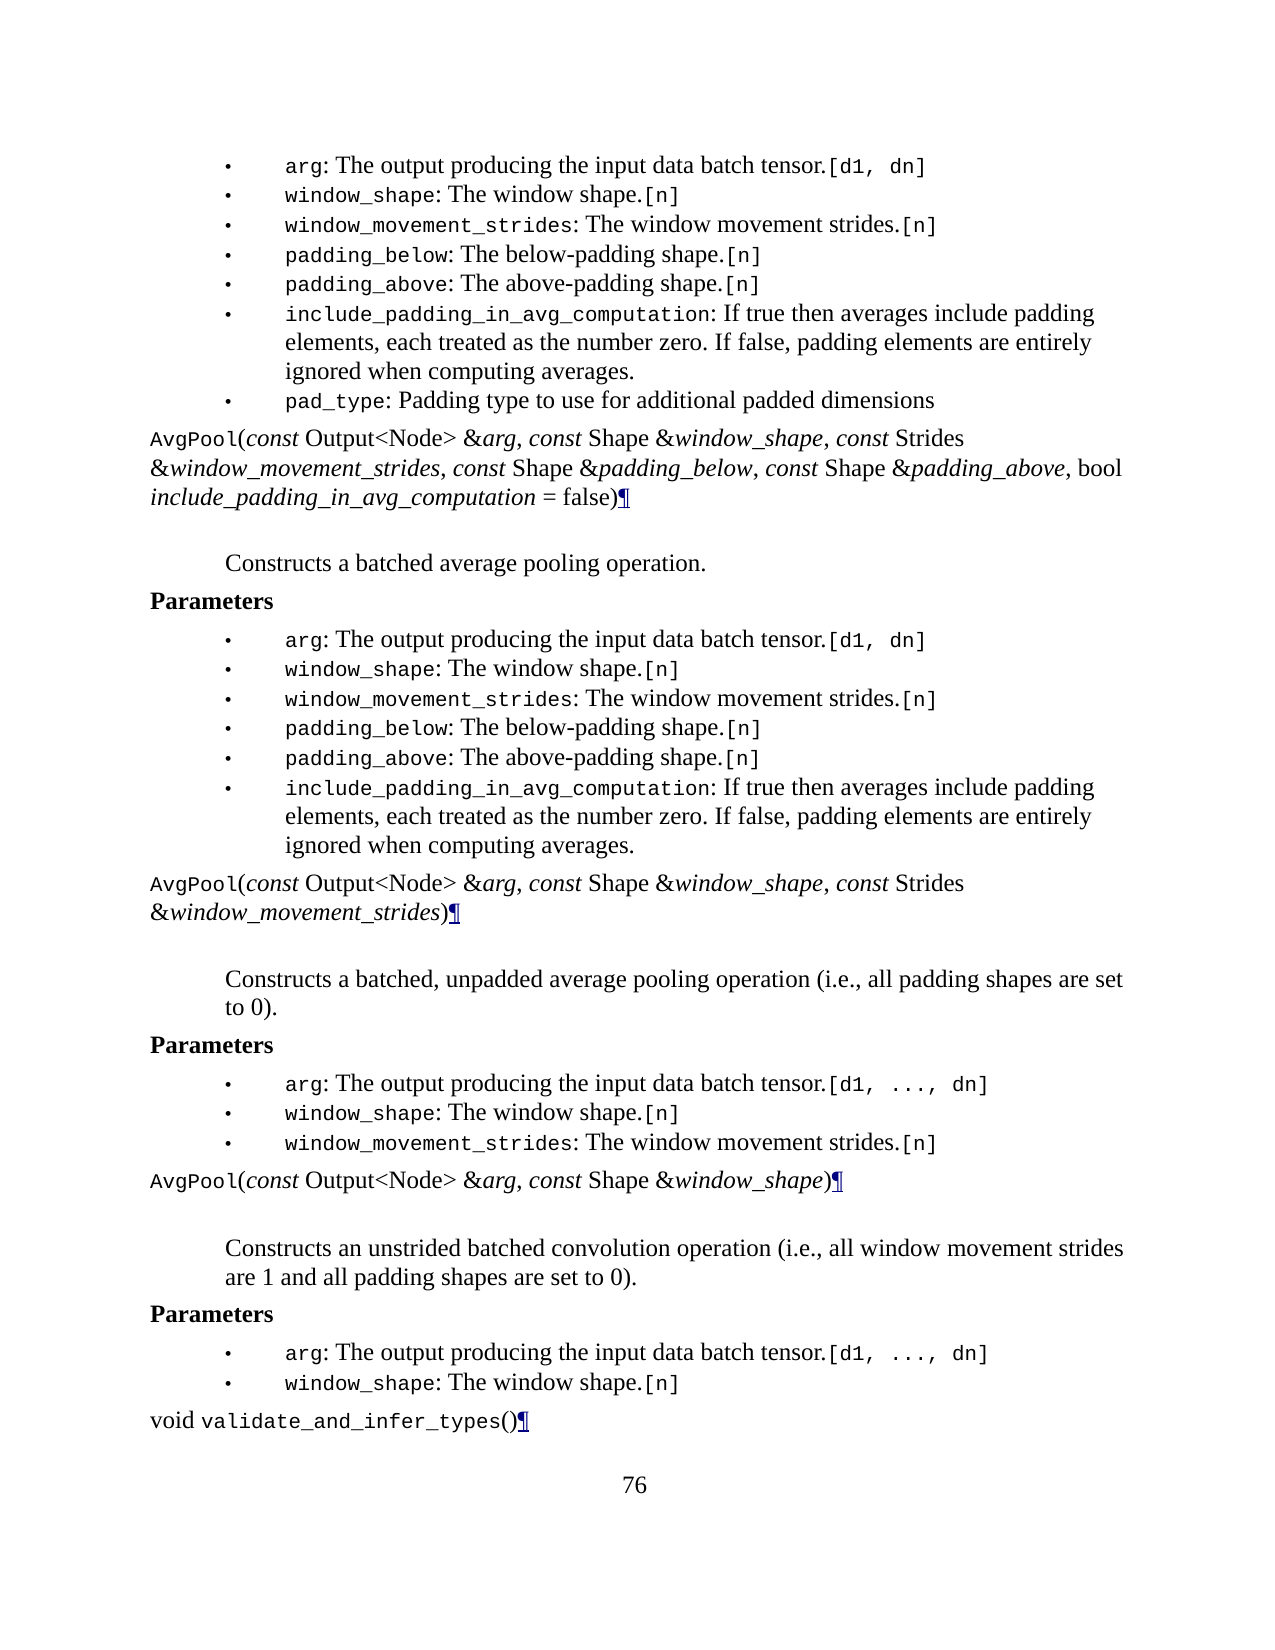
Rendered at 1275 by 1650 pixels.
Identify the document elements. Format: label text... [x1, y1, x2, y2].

list padding_above: The above-padding shape.[n] [225, 268, 1125, 298]
list padding_below: The below-padding shape.[n] [225, 712, 1125, 742]
list include_padding_in_avg_computation: If true then averages include padding elements, each treated as the number zero. If false, padding elements are entirely ignored when computing averages. [225, 772, 1125, 859]
list include_padding_in_avg_computation: If true then averages include padding elements, each treated as the number zero. If false, padding elements are entirely ignored when computing averages. [225, 298, 1125, 385]
text AvgPool(const Output<Node> &arg, const Shape &window_shape, const Strides &window_movement_strides)¶ [150, 868, 1125, 955]
text AvgPool(const Output<Node> &arg, const Shape &window_shape)¶ [150, 1166, 1125, 1224]
list arg: The output producing the input data batch tensor.[d1, ..., dn] [225, 1068, 1125, 1097]
list window_movement_strides: The window movement strides.[n] [225, 1127, 1125, 1157]
list window_shape: The window shape.[n] [225, 1097, 1125, 1127]
list padding_above: The above-padding shape.[n] [225, 742, 1125, 772]
text Parameters [150, 586, 1125, 615]
list pad_type: Padding type to use for additional padded dimensions [225, 385, 1125, 414]
list padding_below: The below-padding shape.[n] [225, 239, 1125, 268]
text Parameters [150, 1299, 1125, 1328]
text AvgPool(const Output<Node> &arg, const Shape &window_shape, const Strides &window_movement_strides, const Shape &padding_below, const Shape &padding_above, bool include_padding_in_avg_computation = false)¶ [150, 423, 1125, 539]
list window_shape: The window shape.[n] [225, 653, 1125, 683]
list window_shape: The window shape.[n] [225, 179, 1125, 209]
list window_shape: The window shape.[n] [225, 1367, 1125, 1396]
text Constructs a batched average pooling operation. [225, 548, 1125, 577]
list arg: The output producing the input data batch tensor.[d1, dn] [225, 150, 1125, 179]
list window_movement_strides: The window movement strides.[n] [225, 209, 1125, 239]
list arg: The output producing the input data batch tensor.[d1, ..., dn] [225, 1337, 1125, 1367]
list window_movement_strides: The window movement strides.[n] [225, 683, 1125, 712]
text void validate_and_infer_types()¶ [150, 1405, 1125, 1435]
text Constructs an unstrided batched convolution operation (i.e., all window movement strides are 1 and all padding shapes are set to 0). [225, 1233, 1125, 1290]
list arg: The output producing the input data batch tensor.[d1, dn] [225, 624, 1125, 653]
text Parameters [150, 1030, 1125, 1059]
text Constructs a batched, unpadded average pooling operation (i.e., all padding shapes are set to 0). [225, 964, 1125, 1021]
